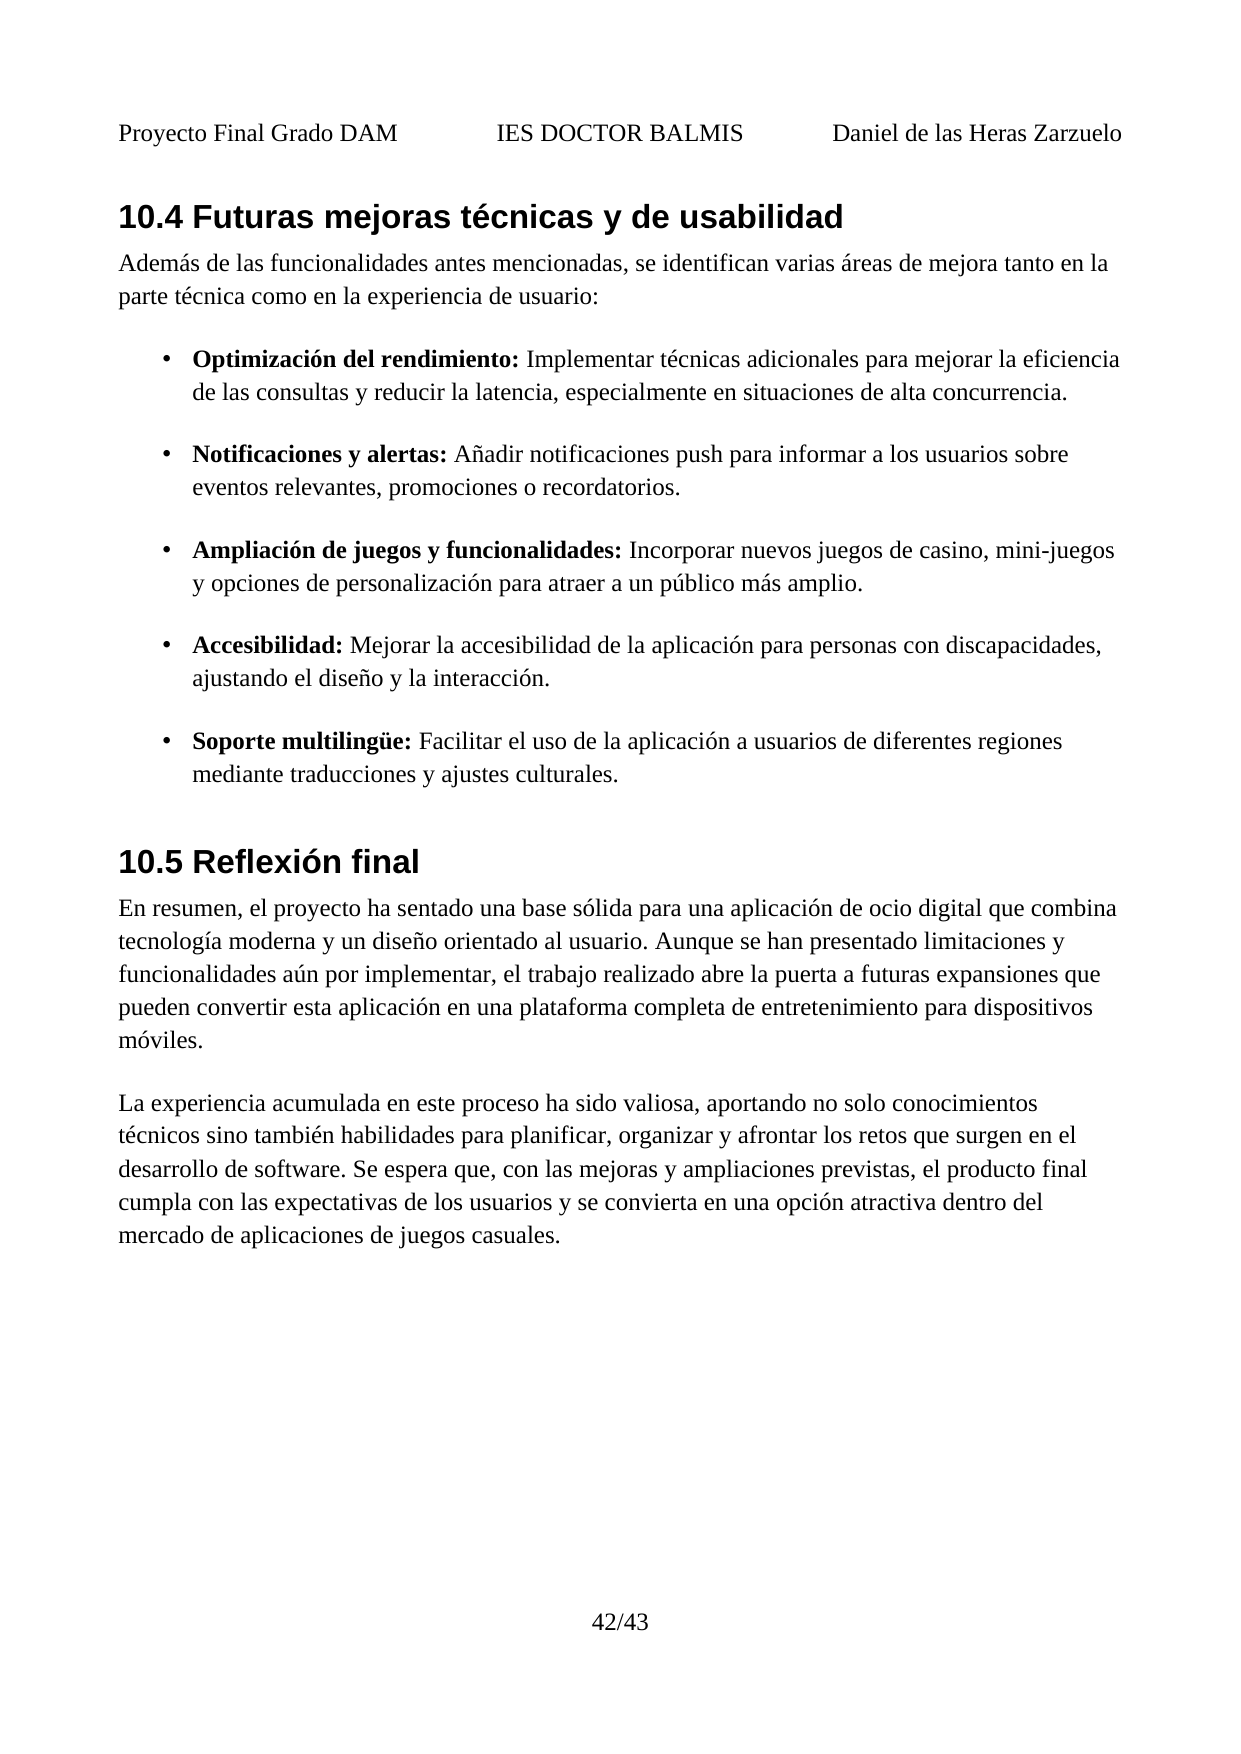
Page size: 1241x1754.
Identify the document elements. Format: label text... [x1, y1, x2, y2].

list Optimización del rendimiento: Implementar técnicas adicionales para mejorar la eficiencia de las consultas y reducir la latencia, especialmente en situaciones de alta concurrencia. [162, 344, 1122, 405]
text La experiencia acumulada en este proceso ha sido valiosa, aportando no solo conocimientos técnicos sino también habilidades para planificar, organizar y afrontar los retos que surgen en el desarrollo de software. Se espera que, con las mejoras y ampliaciones previstas, el producto final cumpla con las expectativas de los usuarios y se convierta en una opción atractiva dentro del mercado de aplicaciones de juegos casuales. [118, 1088, 1122, 1248]
list Ampliación de juegos y funcionalidades: Incorporar nuevos juegos de casino, mini-juegos y opciones de personalización para atraer a un público más amplio. [162, 535, 1122, 596]
subtitle 10.4 Futuras mejoras técnicas y de usabilidad [118, 197, 1122, 236]
list Accesibilidad: Mejorar la accesibilidad de la aplicación para personas con discapacidades, ajustando el diseño y la interacción. [162, 630, 1122, 692]
list Notificaciones y alertas: Añadir notificaciones push para informar a los usuarios sobre eventos relevantes, promociones o recordatorios. [162, 439, 1122, 501]
list Soporte multilingüe: Facilitar el uso de la aplicación a usuarios de diferentes regiones mediante traducciones y ajustes culturales. [162, 726, 1122, 787]
subtitle 10.5 Reflexión final [118, 842, 1122, 881]
text En resumen, el proyecto ha sentado una base sólida para una aplicación de ocio digital que combina tecnología moderna y un diseño orientado al usuario. Aunque se han presentado limitaciones y funcionalidades aún por implementar, el trabajo realizado abre la puerta a futuras expansiones que pueden convertir esta aplicación en una plataforma completa de entretenimiento para dispositivos móviles. [118, 893, 1122, 1054]
text Además de las funcionalidades antes mencionadas, se identifican varias áreas de mejora tanto en la parte técnica como en la experiencia de usuario: [118, 248, 1122, 310]
